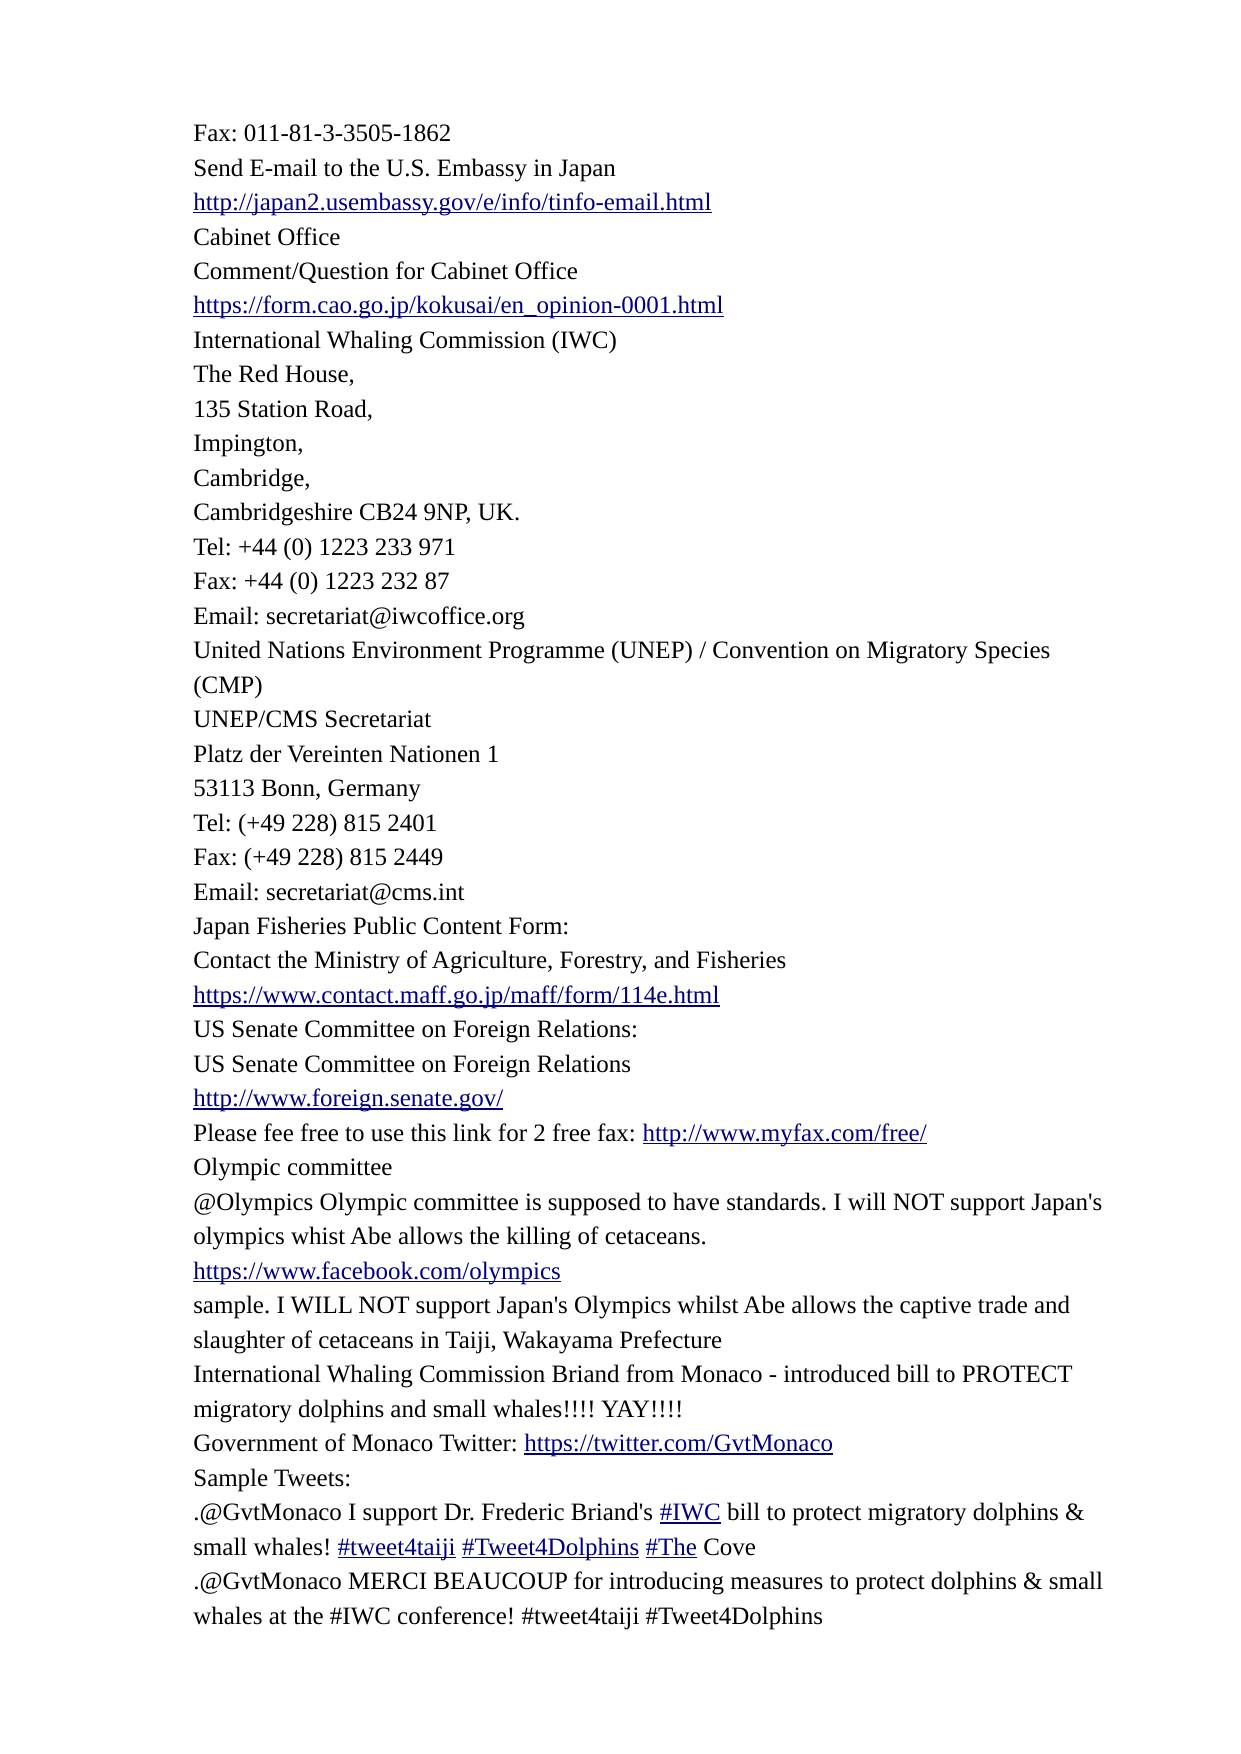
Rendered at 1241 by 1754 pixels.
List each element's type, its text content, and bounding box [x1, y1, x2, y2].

list Fax: 011-81-3-3505-1862 Send E-mail to the U.S. Embassy in Japan http://japan2.usembassy.gov/e/info/tinfo-email.html Cabinet Office Comment/Question for Cabinet Office https://form.cao.go.jp/kokusai/en_opinion-0001.html International Whaling Commission (IWC) The Red House, 135 Station Road, Impington, Cambridge, Cambridgeshire CB24 9NP, UK. Tel: +44 (0) 1223 233 971 Fax: +44 (0) 1223 232 87 Email: secretariat@iwcoffice.org United Nations Environment Programme (UNEP) / Convention on Migratory Species (CMP) UNEP/CMS Secretariat Platz der Vereinten Nationen 1 53113 Bonn, Germany Tel: (+49 228) 815 2401 Fax: (+49 228) 815 2449 Email: secretariat@cms.int Japan Fisheries Public Content Form: Contact the Ministry of Agriculture, Forestry, and Fisheries https://www.contact.maff.go.jp/maff/form/114e.html US Senate Committee on Foreign Relations: US Senate Committee on Foreign Relations http://www.foreign.senate.gov/ Please fee free to use this link for 2 free fax: http://www.myfax.com/free/ Olympic committee @Olympics Olympic committee is supposed to have standards. I will NOT support Japan's olympics whist Abe allows the killing of cetaceans. https://www.facebook.com/olympics sample. I WILL NOT support Japan's Olympics whilst Abe allows the captive trade and slaughter of cetaceans in Taiji, Wakayama Prefecture International Whaling Commission Briand from Monaco - introduced bill to PROTECT migratory dolphins and small whales!!!! YAY!!!! Government of Monaco Twitter: https://twitter.com/GvtMonaco Sample Tweets: .@GvtMonaco I support Dr. Frederic Briand's #IWC bill to protect migratory dolphins & small whales! #tweet4taiji #Tweet4Dolphins #The Cove .@GvtMonaco MERCI BEAUCOUP for introducing measures to protect dolphins & small whales at the #IWC conference! #tweet4taiji #Tweet4Dolphins [164, 118, 1122, 1629]
